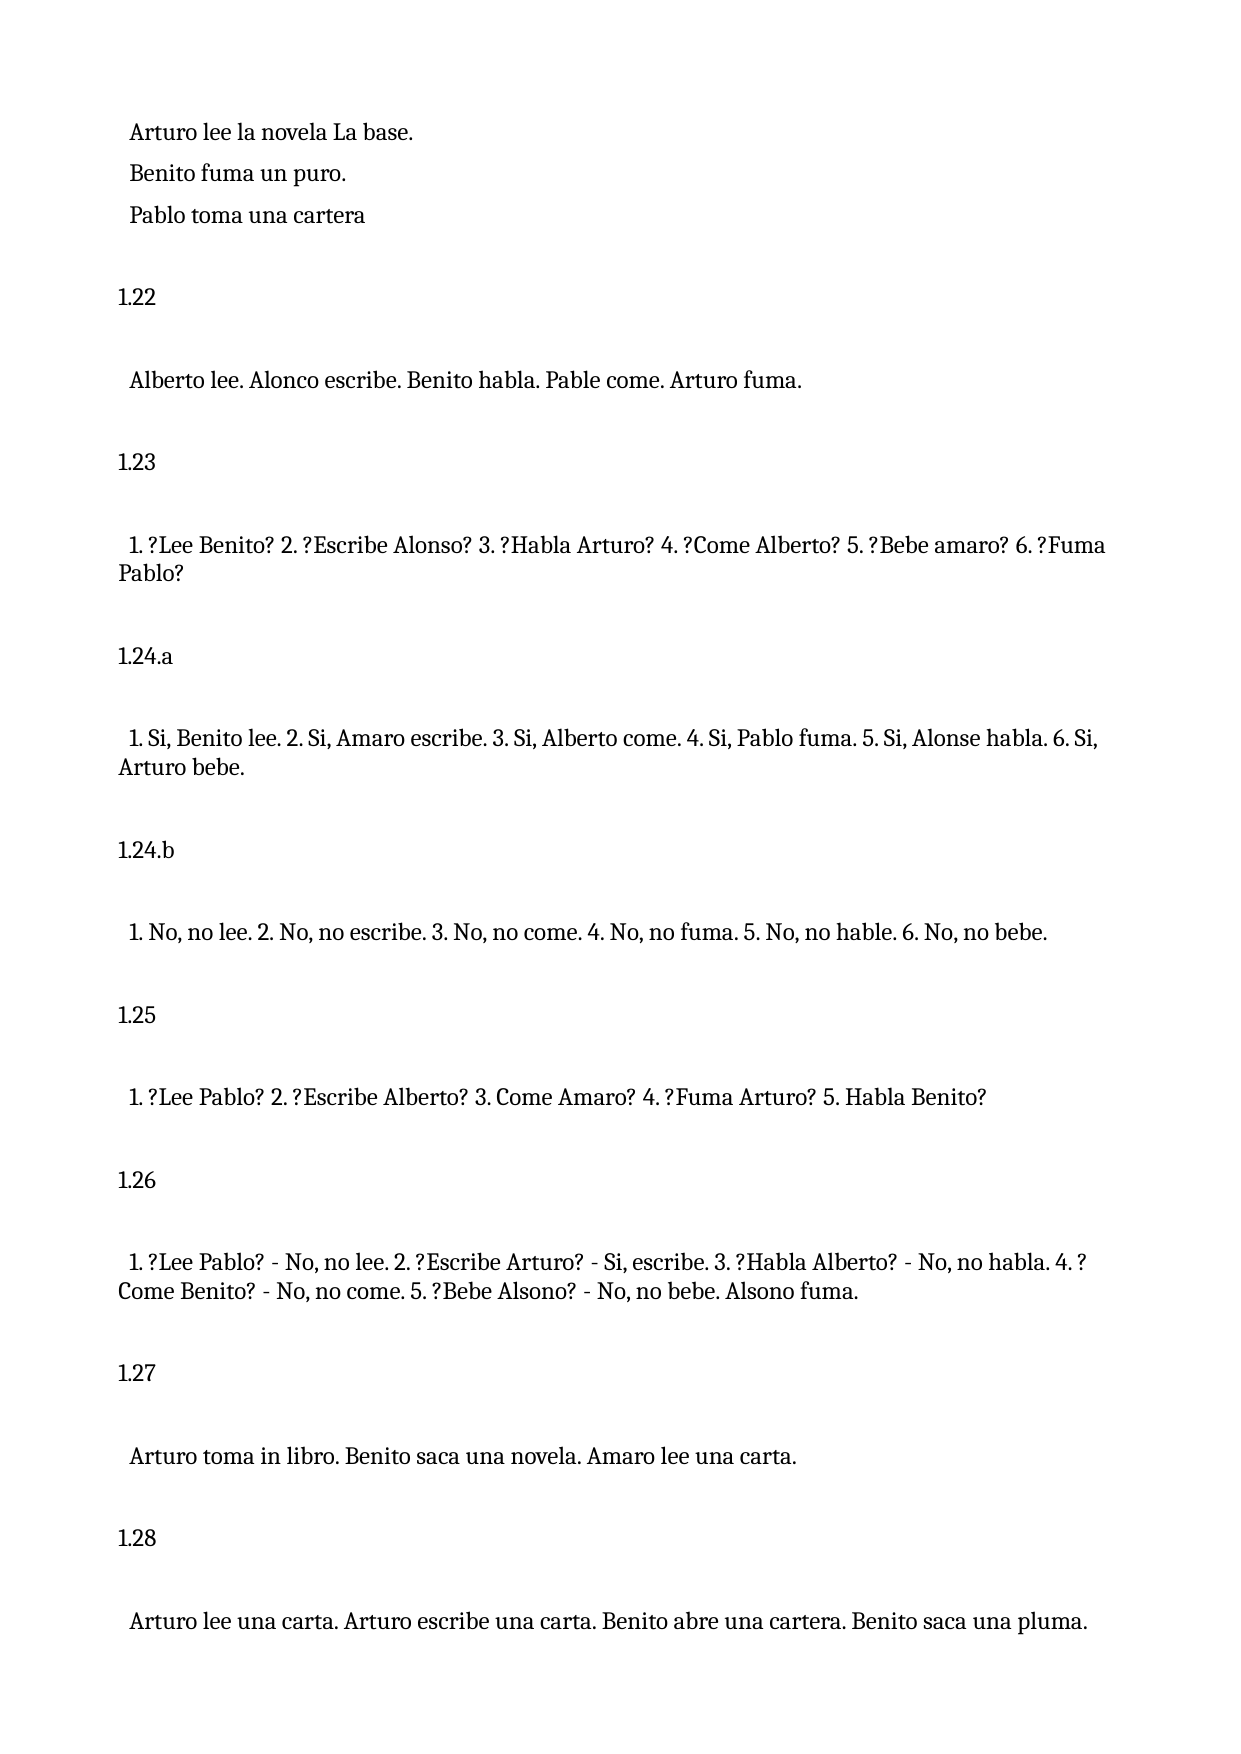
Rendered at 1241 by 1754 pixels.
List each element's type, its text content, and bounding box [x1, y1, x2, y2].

text 1. ?Lee Benito? 2. ?Escribe Alonso? 3. ?Habla Arturo? 4. ?Come Alberto? 5. ?Bebe amaro? 6. ?Fuma Pablo? [118, 531, 1122, 588]
text Pablo toma una cartera [118, 201, 1122, 229]
text 1. No, no lee. 2. No, no escribe. 3. No, no come. 4. No, no fuma. 5. No, no hable. 6. No, no bebe. [118, 918, 1122, 947]
text 1.24.b [118, 836, 1122, 864]
text Arturo lee una carta. Arturo escribe una carta. Benito abre una cartera. Benito saca una pluma. [118, 1607, 1122, 1636]
text 1.26 [118, 1166, 1122, 1194]
text 1.27 [118, 1359, 1122, 1388]
text Arturo toma in libro. Benito saca una novela. Amaro lee una carta. [118, 1442, 1122, 1471]
text Alberto lee. Alonco escribe. Benito habla. Pable come. Arturo fuma. [118, 366, 1122, 394]
text Benito fuma un puro. [118, 159, 1122, 188]
text 1. ?Lee Pablo? - No, no lee. 2. ?Escribe Arturo? - Si, escribe. 3. ?Habla Alberto? - No, no habla. 4. ?Come Benito? - No, no come. 5. ?Bebe Alsono? - No, no bebe. Alsono fuma. [118, 1248, 1122, 1306]
text 1.25 [118, 1001, 1122, 1029]
text 1.22 [118, 283, 1122, 312]
text 1.24.a [118, 642, 1122, 671]
text 1.23 [118, 448, 1122, 477]
text 1. Si, Benito lee. 2. Si, Amaro escribe. 3. Si, Alberto come. 4. Si, Pablo fuma. 5. Si, Alonse habla. 6. Si, Arturo bebe. [118, 724, 1122, 782]
text Arturo lee la novela La base. [118, 118, 1122, 147]
text 1.28 [118, 1524, 1122, 1553]
text 1. ?Lee Pablo? 2. ?Escribe Alberto? 3. Come Amaro? 4. ?Fuma Arturo? 5. Habla Benito? [118, 1083, 1122, 1112]
